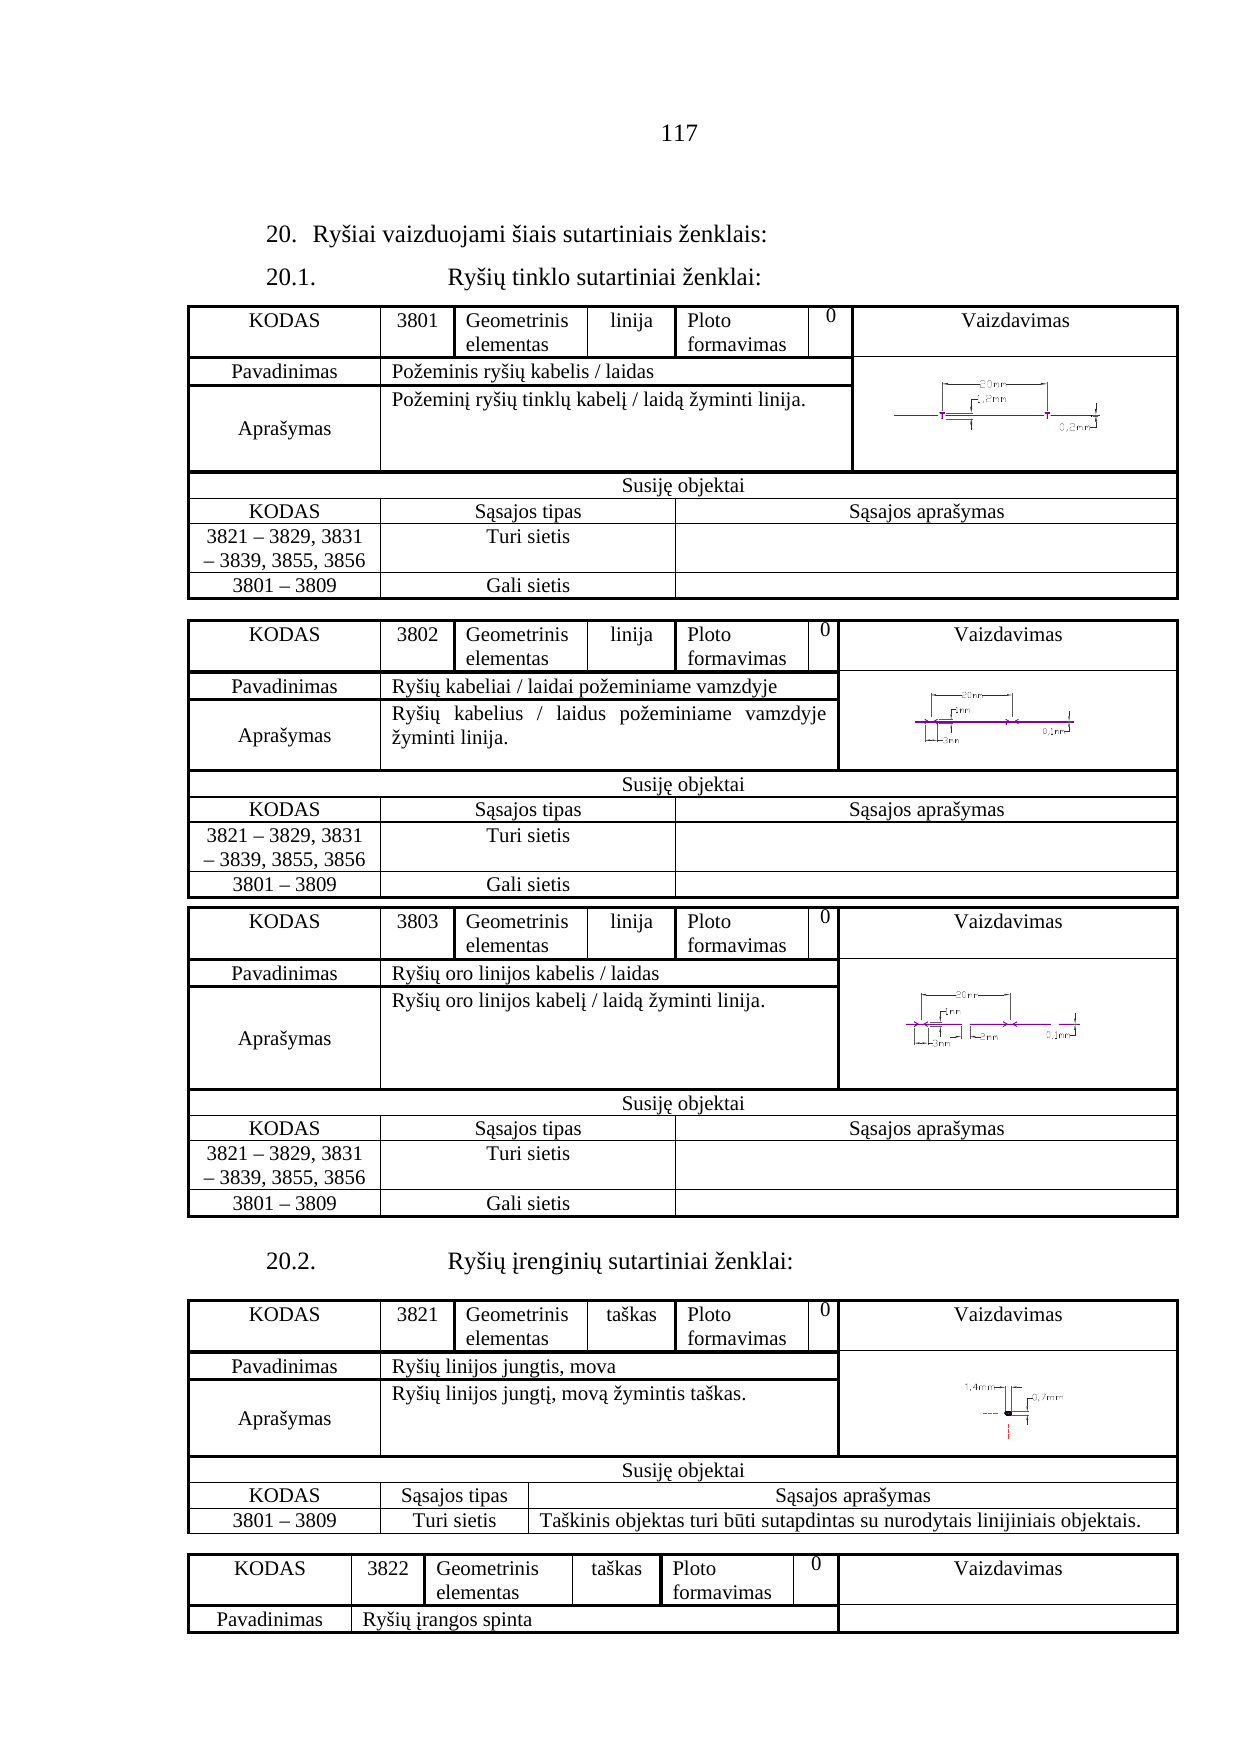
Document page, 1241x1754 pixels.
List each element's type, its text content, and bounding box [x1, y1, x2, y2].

table_cell 3821 – 3829, 3831 – 3839, 3855, 3856 [190, 1141, 380, 1189]
table_header KODAS [190, 1556, 351, 1604]
table_cell KODAS [190, 499, 380, 523]
table_header Geometrinis elementas [456, 1302, 587, 1350]
table_header 3803 [381, 909, 453, 957]
table_cell [840, 1351, 1176, 1455]
table_header KODAS [190, 622, 380, 670]
table_header Ploto formavimas [677, 622, 808, 670]
table_cell [840, 959, 1176, 1088]
table_header Vaizdavimas [840, 1556, 1176, 1604]
table_cell Turi sietis [381, 823, 675, 871]
table_cell KODAS [190, 1483, 380, 1507]
table_header linija [588, 622, 674, 670]
table_header Geometrinis elementas [456, 622, 587, 670]
table_header 3821 [381, 1302, 453, 1350]
table_cell [676, 872, 1176, 896]
table_header Ploto formavimas [677, 909, 808, 957]
table_cell Pavadinimas [190, 674, 380, 698]
table_cell 3821 – 3829, 3831 – 3839, 3855, 3856 [190, 524, 380, 572]
table_header Ploto formavimas [677, 1302, 808, 1350]
table_cell KODAS [190, 798, 380, 821]
table_cell 3801 – 3809 [190, 872, 380, 896]
table_cell [676, 823, 1176, 871]
table_header linija [588, 909, 674, 957]
table_header  [794, 1556, 837, 1604]
table_cell Sąsajos tipas [381, 798, 675, 821]
table_cell Pavadinimas [190, 359, 380, 383]
table_cell Gali sietis [381, 872, 675, 896]
table_cell Ryšių kabelius / laidus požeminiame vamzdyje žyminti linija. [381, 701, 837, 769]
table_cell Pavadinimas [190, 1354, 380, 1378]
table_header Vaizdavimas [840, 622, 1176, 670]
table_cell Aprašymas [190, 387, 380, 470]
table_cell [676, 1190, 1176, 1214]
table_cell Aprašymas [190, 701, 380, 769]
table_header Vaizdavimas [840, 909, 1176, 957]
table_cell Ryšių linijos jungtis, mova [381, 1354, 837, 1378]
table_cell Sąsajos tipas [381, 1116, 675, 1140]
table_cell Sąsajos tipas [381, 1483, 528, 1507]
table_header Geometrinis elementas [456, 909, 587, 957]
text 20.2. Ryšių įrenginių sutartiniai ženklai: [177, 1246, 1181, 1275]
table_cell Susiję objektai [190, 474, 1176, 497]
table_cell Sąsajos tipas [381, 499, 675, 523]
table_header Geometrinis elementas [426, 1556, 572, 1604]
table_cell [676, 573, 1176, 597]
table_cell Susiję objektai [190, 1091, 1176, 1115]
table_cell Turi sietis [381, 1509, 528, 1532]
table_cell 3801 – 3809 [190, 1509, 380, 1532]
table_cell Požeminis ryšių kabelis / laidas [381, 359, 851, 383]
table_cell [676, 1141, 1176, 1189]
table_header Ploto formavimas [677, 308, 808, 356]
table_cell Turi sietis [381, 524, 675, 572]
table_cell Požeminį ryšių tinklų kabelį / laidą žyminti linija. [381, 387, 851, 470]
table_cell Turi sietis [381, 1141, 675, 1189]
table_cell Sąsajos aprašymas [676, 499, 1176, 523]
table_cell Gali sietis [381, 1190, 675, 1214]
table_cell KODAS [190, 1116, 380, 1140]
table_cell Taškinis objektas turi būti sutapdintas su nurodytais linijiniais objektais. [529, 1509, 1176, 1532]
table_header 3801 [381, 308, 453, 356]
table_cell 3801 – 3809 [190, 573, 380, 597]
text 20. Ryšiai vaizduojami šiais sutartiniais ženklais: [177, 219, 1181, 247]
table_header Vaizdavimas [840, 1302, 1176, 1350]
table_cell Pavadinimas [190, 961, 380, 984]
table_header taškas [573, 1556, 659, 1604]
table_cell Pavadinimas [190, 1607, 351, 1631]
text 20.1. Ryšių tinklo sutartiniai ženklai: [177, 262, 1181, 291]
table_cell [840, 1605, 1176, 1631]
table_header linija [588, 308, 674, 356]
table_header KODAS [190, 308, 380, 356]
table_cell Susiję objektai [190, 772, 1176, 796]
table_cell Ryšių oro linijos kabelį / laidą žyminti linija. [381, 988, 837, 1088]
table_cell Ryšių oro linijos kabelis / laidas [381, 961, 837, 984]
table_cell Gali sietis [381, 573, 675, 597]
table_header taškas [588, 1302, 674, 1350]
table_cell [676, 524, 1176, 572]
table_header KODAS [190, 1302, 380, 1350]
table_header  [809, 308, 851, 356]
table_cell Sąsajos aprašymas [676, 1116, 1176, 1140]
table_cell Aprašymas [190, 1381, 380, 1455]
table_cell Aprašymas [190, 988, 380, 1088]
table_header 3802 [381, 622, 453, 670]
table_cell Sąsajos aprašymas [676, 798, 1176, 821]
table_cell 3801 – 3809 [190, 1190, 380, 1214]
table_header KODAS [190, 909, 380, 957]
table_cell [854, 357, 1176, 470]
table_cell Sąsajos aprašymas [529, 1483, 1176, 1507]
table_cell 3821 – 3829, 3831 – 3839, 3855, 3856 [190, 823, 380, 871]
table_header  [809, 622, 837, 670]
table_cell Susiję objektai [190, 1458, 1176, 1482]
table_cell [840, 671, 1176, 769]
table_header Ploto formavimas [663, 1556, 793, 1604]
table_cell Ryšių linijos jungtį, movą žymintis taškas. [381, 1381, 837, 1455]
table_cell Ryšių kabeliai / laidai požeminiame vamzdyje [381, 674, 837, 698]
table_header Geometrinis elementas [456, 308, 587, 356]
table_header  [809, 1302, 837, 1350]
table_header 3822 [352, 1556, 423, 1604]
table_header  [809, 909, 837, 957]
table_cell Ryšių įrangos spinta [352, 1607, 837, 1631]
table_header Vaizdavimas [854, 308, 1176, 356]
